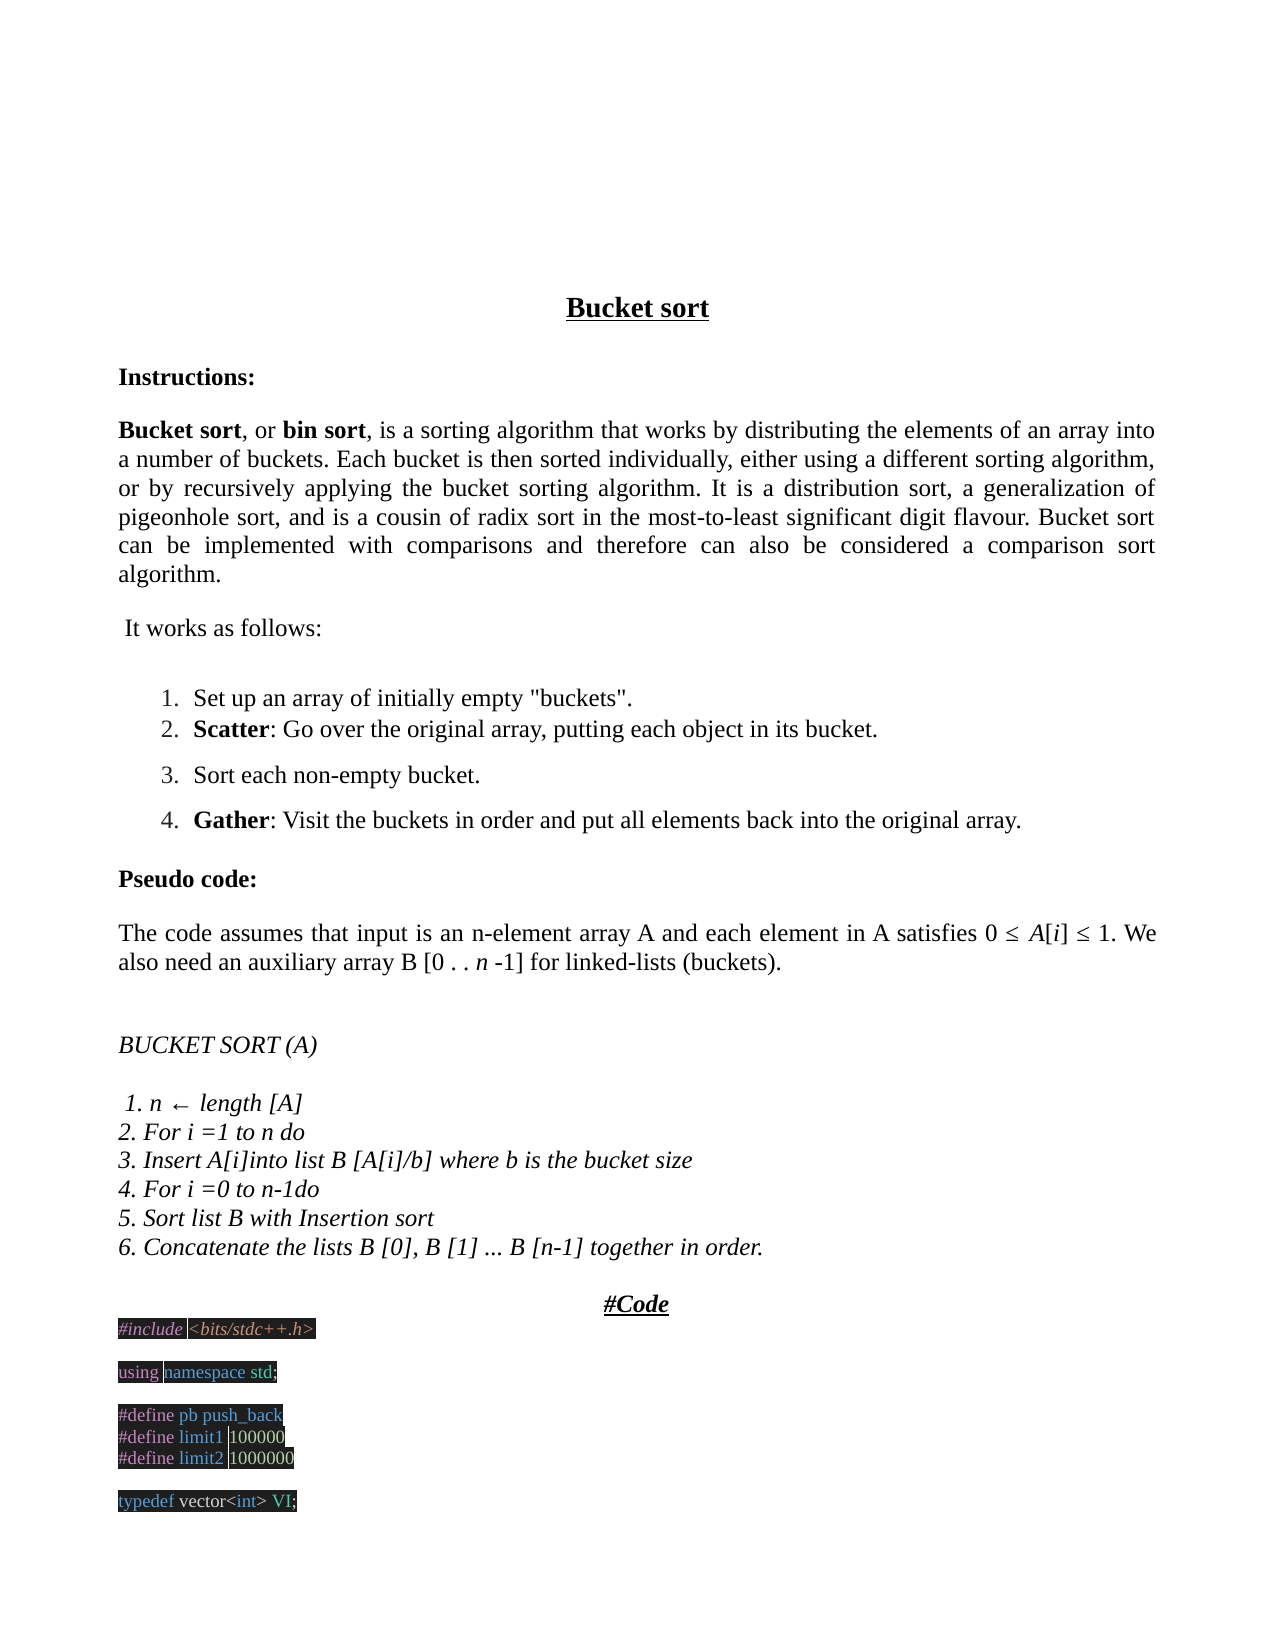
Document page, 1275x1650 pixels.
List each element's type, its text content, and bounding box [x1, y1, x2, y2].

text #Code [118, 1289, 1157, 1318]
text Bucket sort, or bin sort, is a sorting algorithm that works by distributing the elements of an array into a number of buckets. Each bucket is then sorted individually, either using a different sorting algorithm, or by recursively applying the bucket sorting algorithm. It is a distribution sort, a generalization of pigeonhole sort, and is a cousin of radix sort in the most-to-least significant digit flavour. Bucket sort can be implemented with comparisons and therefore can also be considered a comparison sort algorithm. [118, 415, 1157, 588]
text 1. n ← length [A] [118, 1088, 1157, 1117]
text #define limit2 1000000 [118, 1447, 1157, 1469]
list Scatter: Go over the original array, putting each object in its bucket. [161, 714, 1157, 743]
text typedef vector<int> VI; [118, 1490, 1157, 1512]
text It works as follows: [118, 613, 1157, 642]
text using namespace std; [118, 1361, 1157, 1383]
list Set up an array of initially empty "buckets". [161, 683, 1157, 712]
text #define limit1 100000 [118, 1426, 1157, 1447]
text BUCKET SORT (A) [118, 1030, 1157, 1059]
list Bucket sort [118, 291, 1157, 324]
text Instructions: [118, 362, 1157, 390]
text #include <bits/stdc++.h> [118, 1318, 1157, 1339]
list Gather: Visit the buckets in order and put all elements back into the original array. [161, 805, 1157, 834]
text Pseudo code: [118, 863, 1157, 892]
text 6. Concatenate the lists B [0], B [1] ... B [n-1] together in order. [118, 1232, 1157, 1260]
text 4. For i =0 to n-1do [118, 1174, 1157, 1203]
text The code assumes that input is an n-element array A and each element in A satisfies 0 ≤ A[i] ≤ 1. We also need an auxiliary array B [0 . . n -1] for linked-lists (buckets). [118, 917, 1157, 976]
text 5. Sort list B with Insertion sort [118, 1203, 1157, 1232]
text 2. For i =1 to n do [118, 1117, 1157, 1145]
text #define pb push_back [118, 1404, 1157, 1426]
list Sort each non-empty bucket. [161, 760, 1157, 789]
text 3. Insert A[i]into list B [A[i]/b] where b is the bucket size [118, 1145, 1157, 1174]
